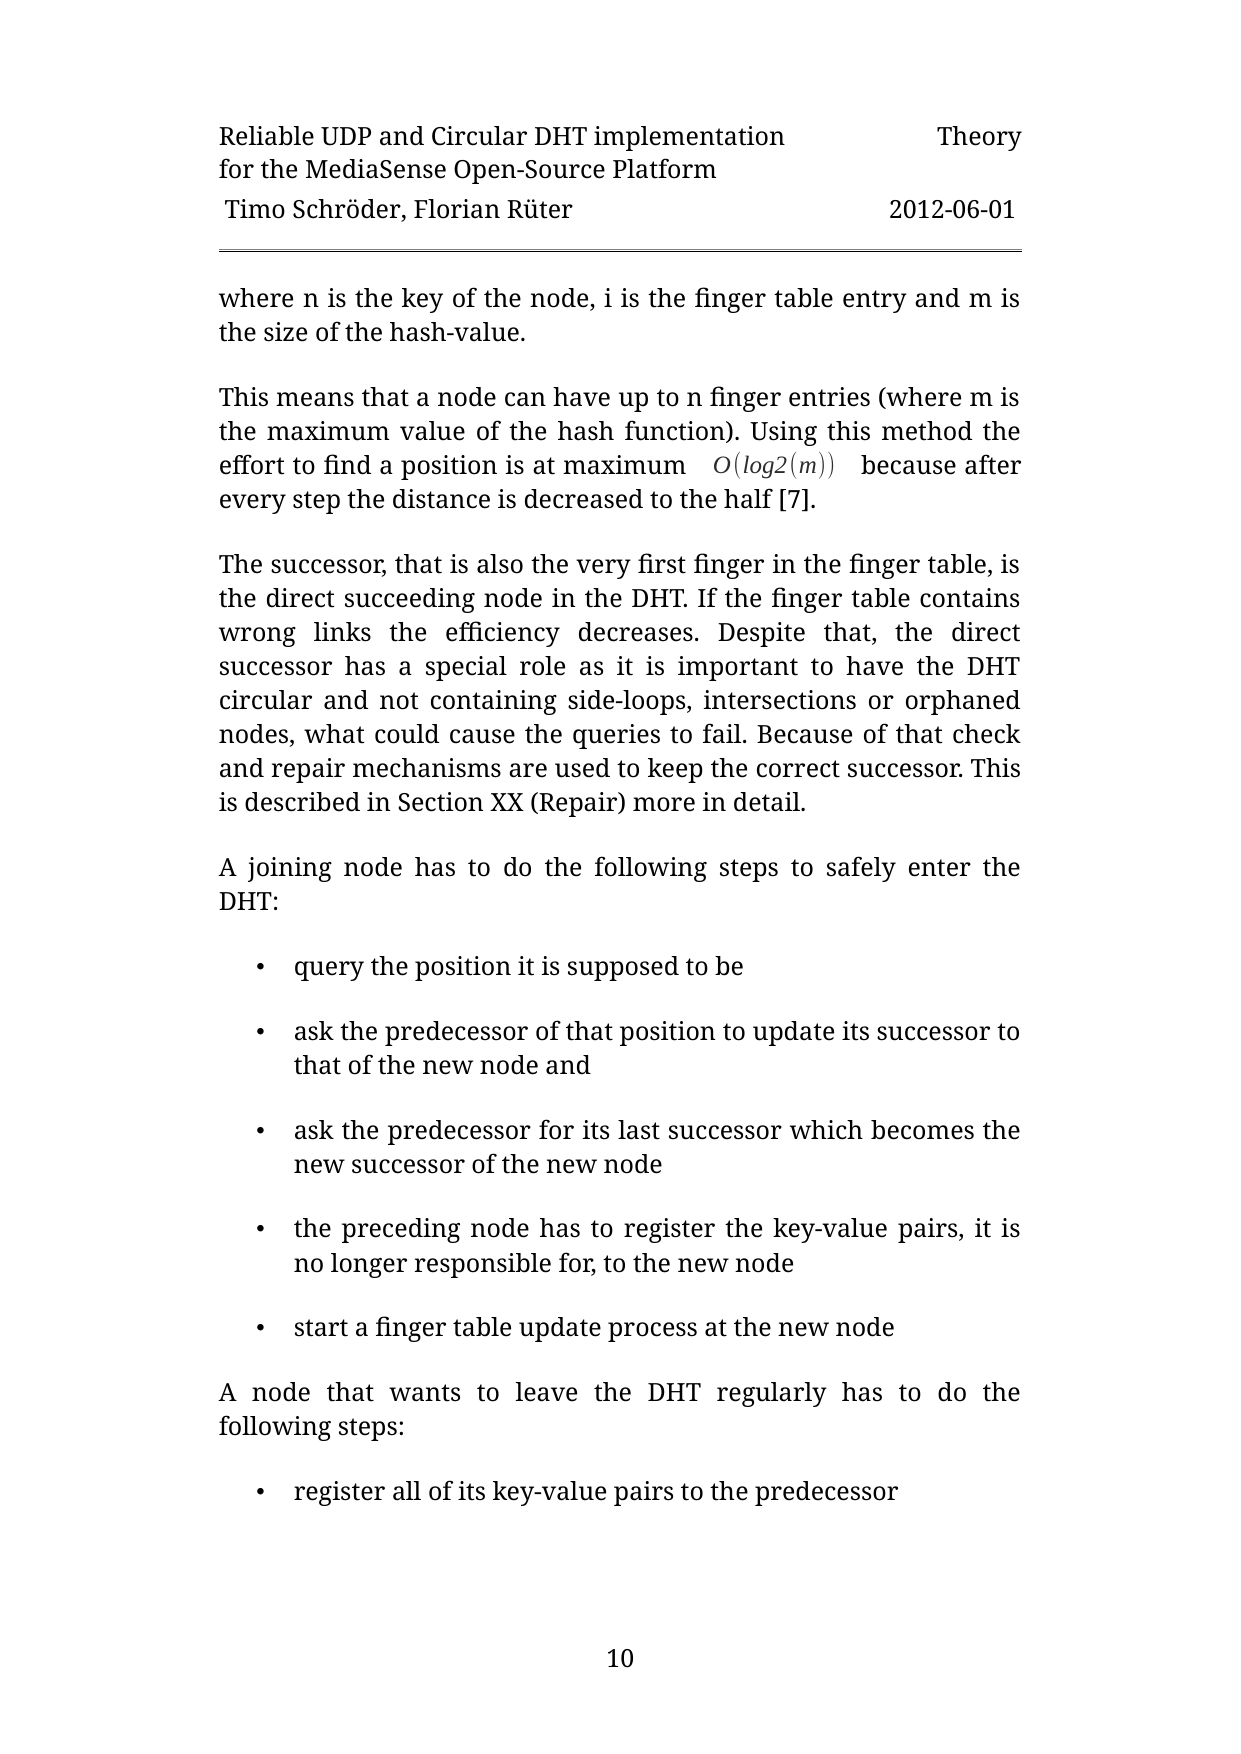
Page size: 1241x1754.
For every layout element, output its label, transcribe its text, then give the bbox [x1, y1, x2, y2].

list register all of its key-value pairs to the predecessor [256, 1474, 1022, 1508]
text where n is the key of the node, i is the finger table entry and m is the size of the hash-value. [218, 281, 1022, 349]
text This means that a node can have up to n finger entries (where m is the maximum value of the hash function). Using this method the effort to find a position is at maximum because after every step the distance is decreased to the half [7]. [218, 379, 1022, 516]
list start a finger table update process at the new node [256, 1310, 1022, 1344]
list ask the predecessor of that position to update its successor to that of the new node and [256, 1013, 1022, 1082]
text A node that wants to leave the DHT regularly has to do the following steps: [218, 1375, 1022, 1443]
list query the position it is supposed to be [256, 949, 1022, 983]
text The successor, that is also the very first finger in the finger table, is the direct succeeding node in the DHT. If the finger table contains wrong links the efficiency decreases. Despite that, the direct successor has a special role as it is important to have the DHT circular and not containing side-loops, intersections or orphaned nodes, what could cause the queries to fail. Because of that check and repair mechanisms are used to keep the correct successor. This is described in Section XX (Repair) more in detail. [218, 547, 1022, 819]
list ask the predecessor for its last successor which becomes the new successor of the new node [256, 1112, 1022, 1180]
list the preceding node has to register the key-value pairs, it is no longer responsible for, to the new node [256, 1211, 1022, 1279]
text A joining node has to do the following steps to safely enter the DHT: [218, 850, 1022, 918]
